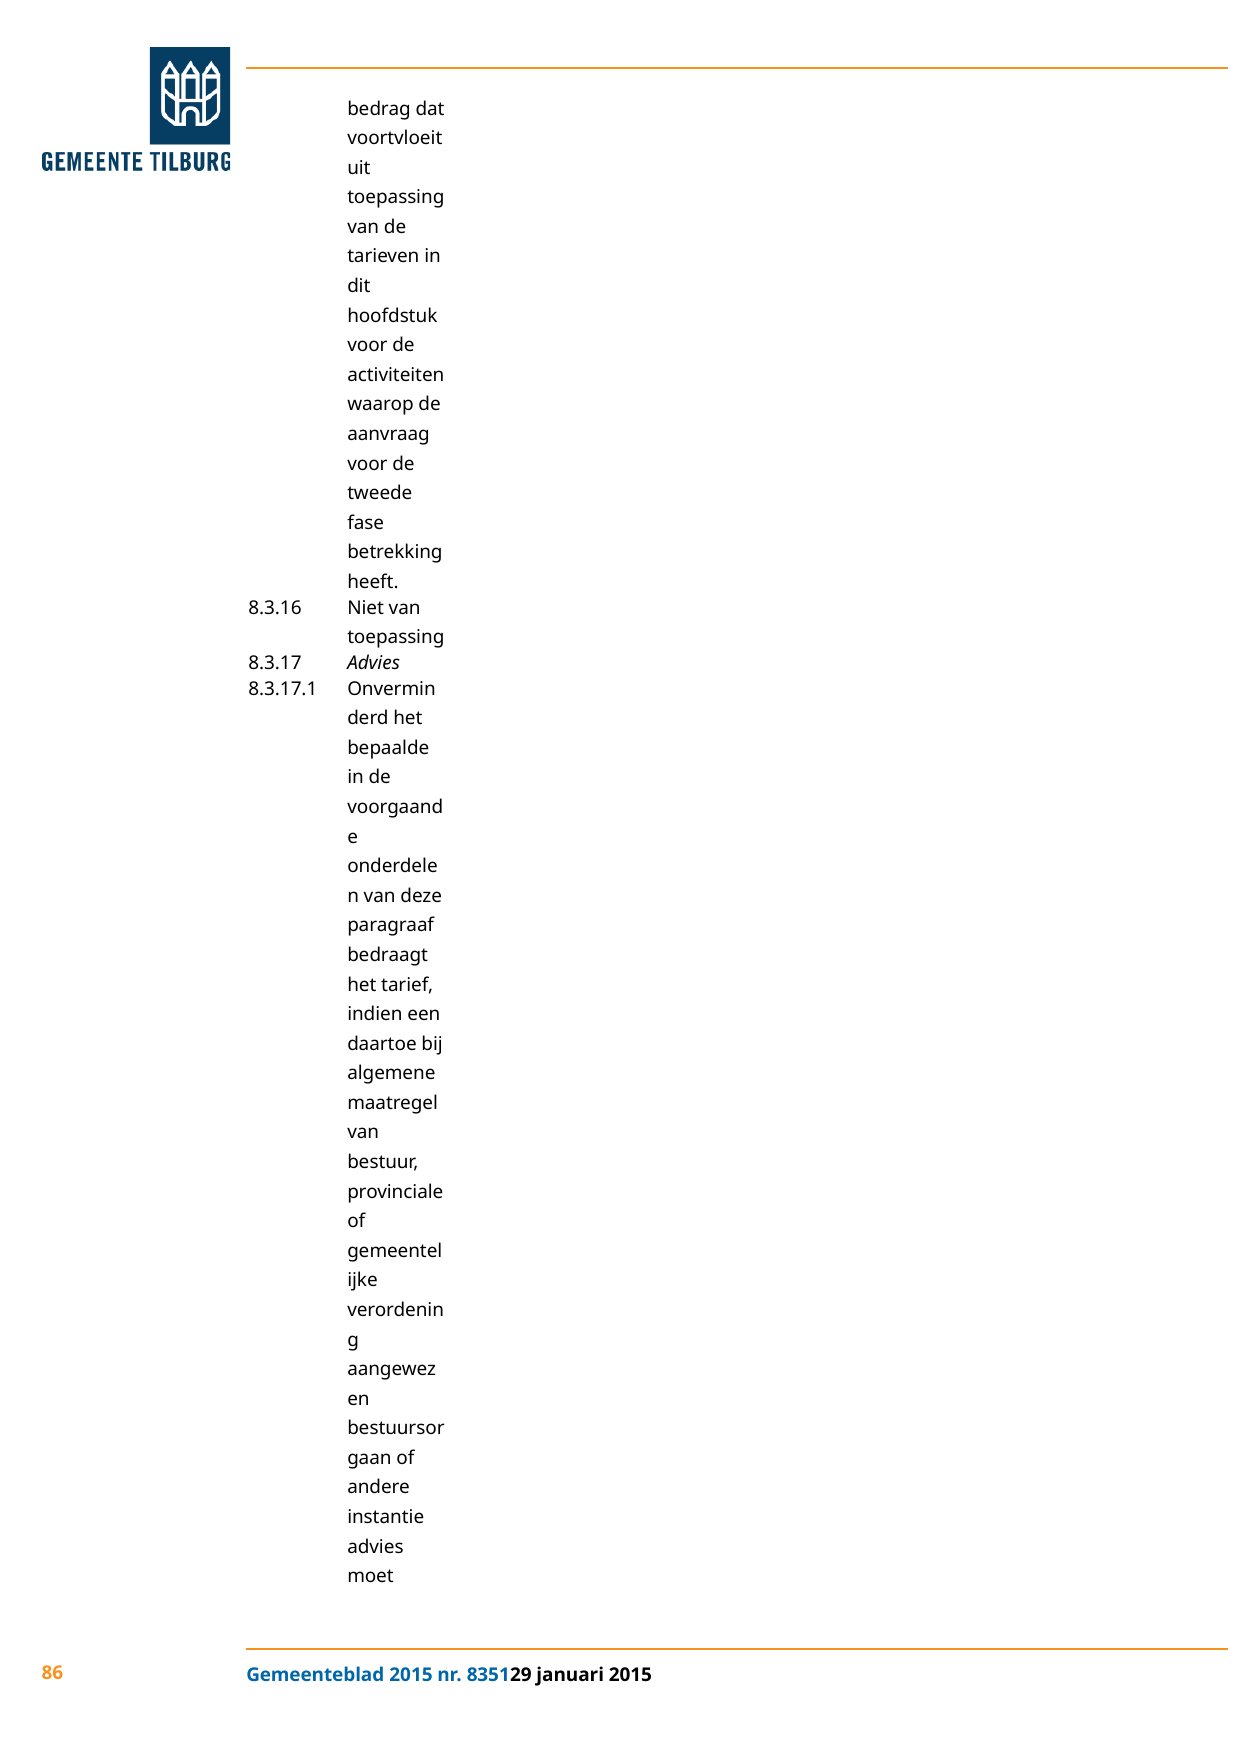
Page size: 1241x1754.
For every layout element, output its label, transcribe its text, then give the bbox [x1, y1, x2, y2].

table_cell 8.3.16 [248, 594, 347, 649]
table_cell [756, 95, 855, 594]
table_cell [756, 649, 855, 675]
table_cell [756, 675, 855, 1588]
table_cell Advies [347, 649, 446, 675]
table_cell 8.3.17.1 [248, 675, 347, 1588]
table_cell [446, 95, 756, 594]
table_cell [446, 594, 756, 649]
table_cell [446, 675, 756, 1588]
table_cell [446, 649, 756, 675]
table_cell Onverminderd het bepaalde in de voorgaande onderdelen van deze paragraaf bedraagt het tarief, indien een daartoe bij algemene maatregel van bestuur, provinciale of gemeentelijke verordening aangewezen bestuursorgaan of andere instantie advies moet [347, 675, 446, 1588]
picture [41, 47, 231, 172]
table_cell [756, 594, 855, 649]
table_cell [248, 95, 347, 594]
table_cell bedrag dat voortvloeit uit toepassing van de tarieven in dit hoofdstuk voor de activiteiten waarop de aanvraag voor de tweede fase betrekking heeft. [347, 95, 446, 594]
table_cell 8.3.17 [248, 649, 347, 675]
table_cell Niet van toepassing [347, 594, 446, 649]
